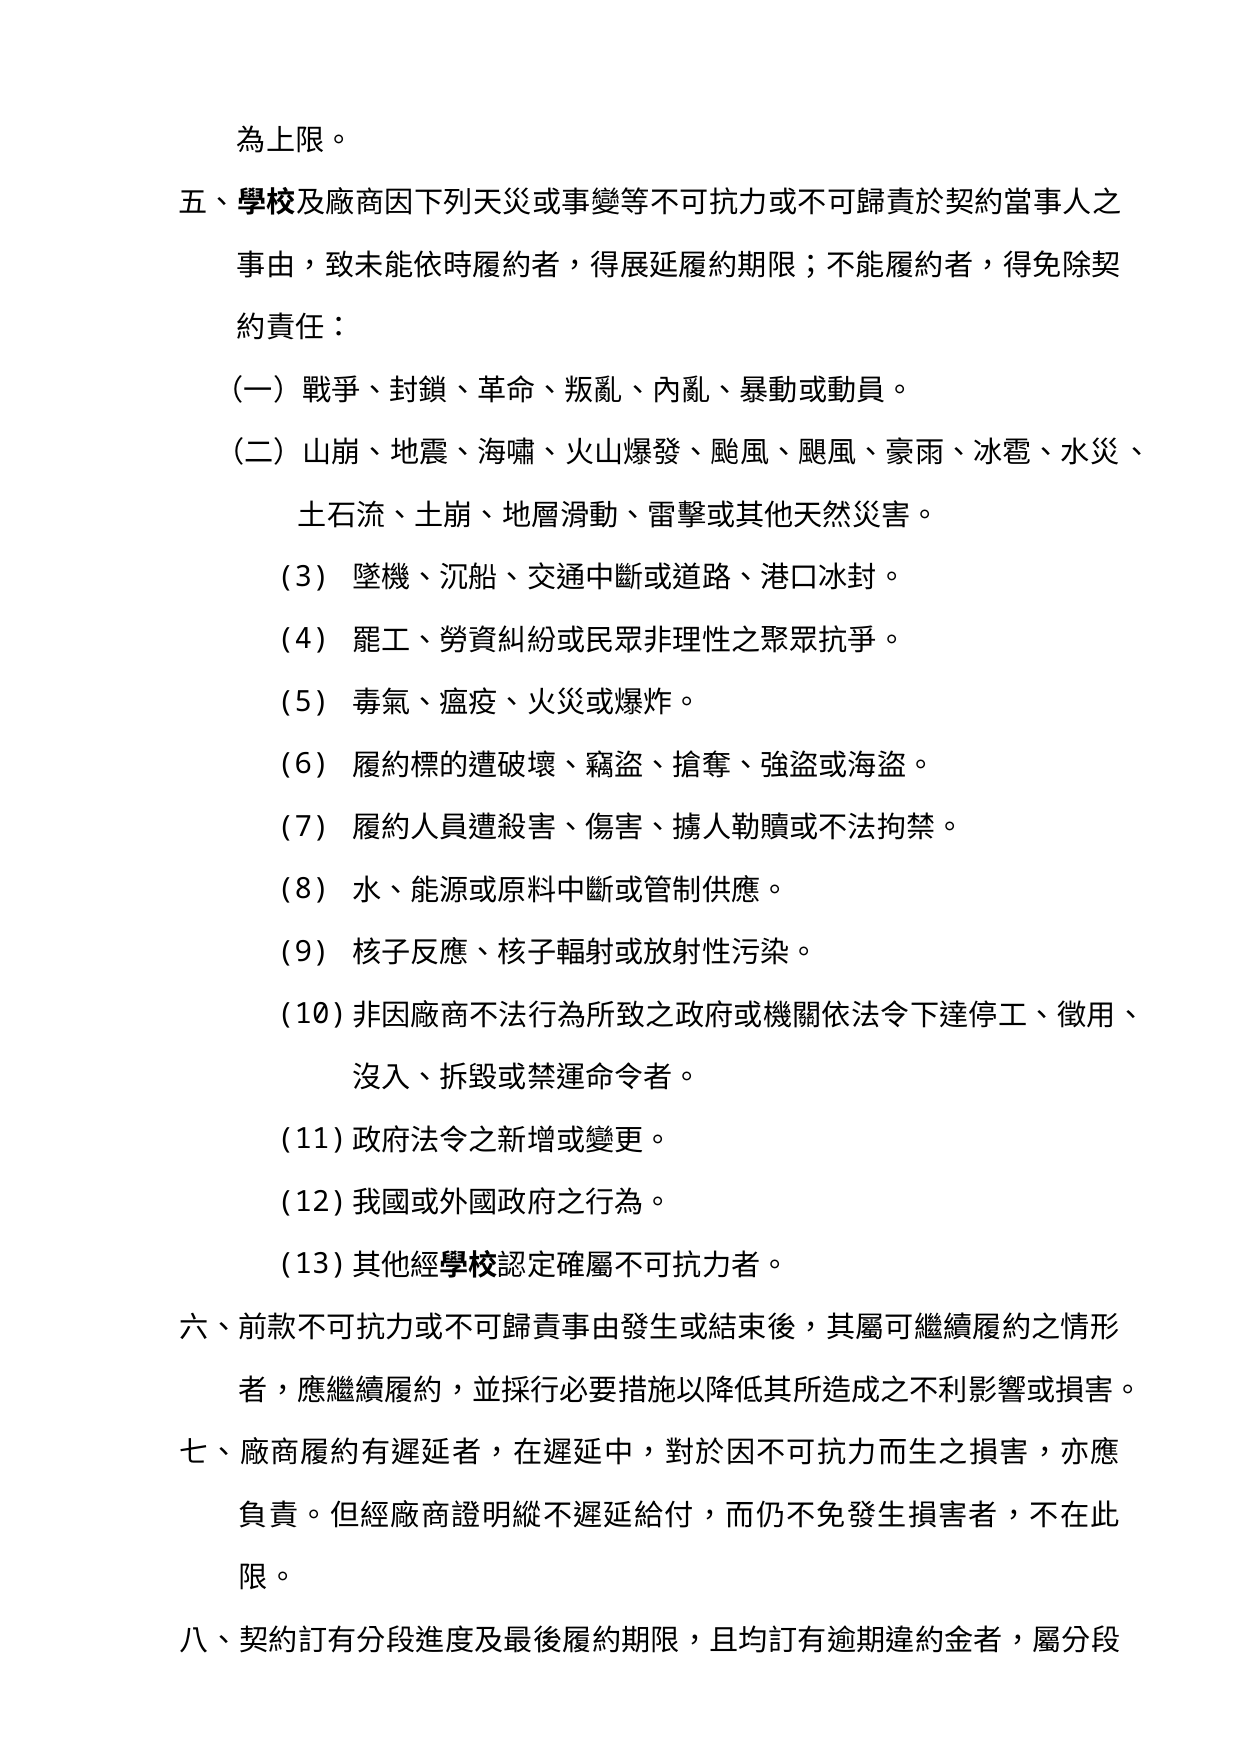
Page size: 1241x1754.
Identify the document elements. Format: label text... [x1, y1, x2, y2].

list 政府法令之新增或變更。 [277, 1096, 1116, 1158]
list 水、能源或原料中斷或管制供應。 [277, 846, 1116, 908]
text （一）戰爭、封鎖、革命、叛亂、內亂、暴動或動員。 [179, 346, 1122, 408]
text 為上限。 [178, 96, 1122, 158]
list 非因廠商不法行為所致之政府或機關依法令下達停工、徵用、沒入、拆毀或禁運命令者。 [277, 971, 1116, 1096]
text 七、廠商履約有遲延者，在遲延中，對於因不可抗力而生之損害，亦應負責。但經廠商證明縱不遲延給付，而仍不免發生損害者，不在此限。 [179, 1408, 1122, 1596]
list 核子反應、核子輻射或放射性污染。 [277, 908, 1116, 971]
list 履約人員遭殺害、傷害、擄人勒贖或不法拘禁。 [277, 783, 1116, 846]
list 履約標的遭破壞、竊盜、搶奪、強盜或海盜。 [277, 721, 1116, 783]
list 罷工、勞資糾紛或民眾非理性之聚眾抗爭。 [277, 596, 1116, 658]
list 毒氣、瘟疫、火災或爆炸。 [277, 658, 1116, 721]
text （二）山崩、地震、海嘯、火山爆發、颱風、颶風、豪雨、冰雹、水災、土石流、土崩、地層滑動、雷擊或其他天然災害。 [179, 408, 1122, 533]
list 我國或外國政府之行為。 [277, 1158, 1116, 1221]
text 八、契約訂有分段進度及最後履約期限，且均訂有逾期違約金者，屬分段 [179, 1596, 1122, 1658]
list 其他經學校認定確屬不可抗力者。 [277, 1221, 1116, 1283]
list 墜機、沉船、交通中斷或道路、港口冰封。 [277, 533, 1116, 596]
text 五、學校及廠商因下列天災或事變等不可抗力或不可歸責於契約當事人之事由，致未能依時履約者，得展延履約期限；不能履約者，得免除契約責任： [178, 158, 1122, 346]
text 六、前款不可抗力或不可歸責事由發生或結束後，其屬可繼續履約之情形者，應繼續履約，並採行必要措施以降低其所造成之不利影響或損害。 [179, 1283, 1122, 1408]
